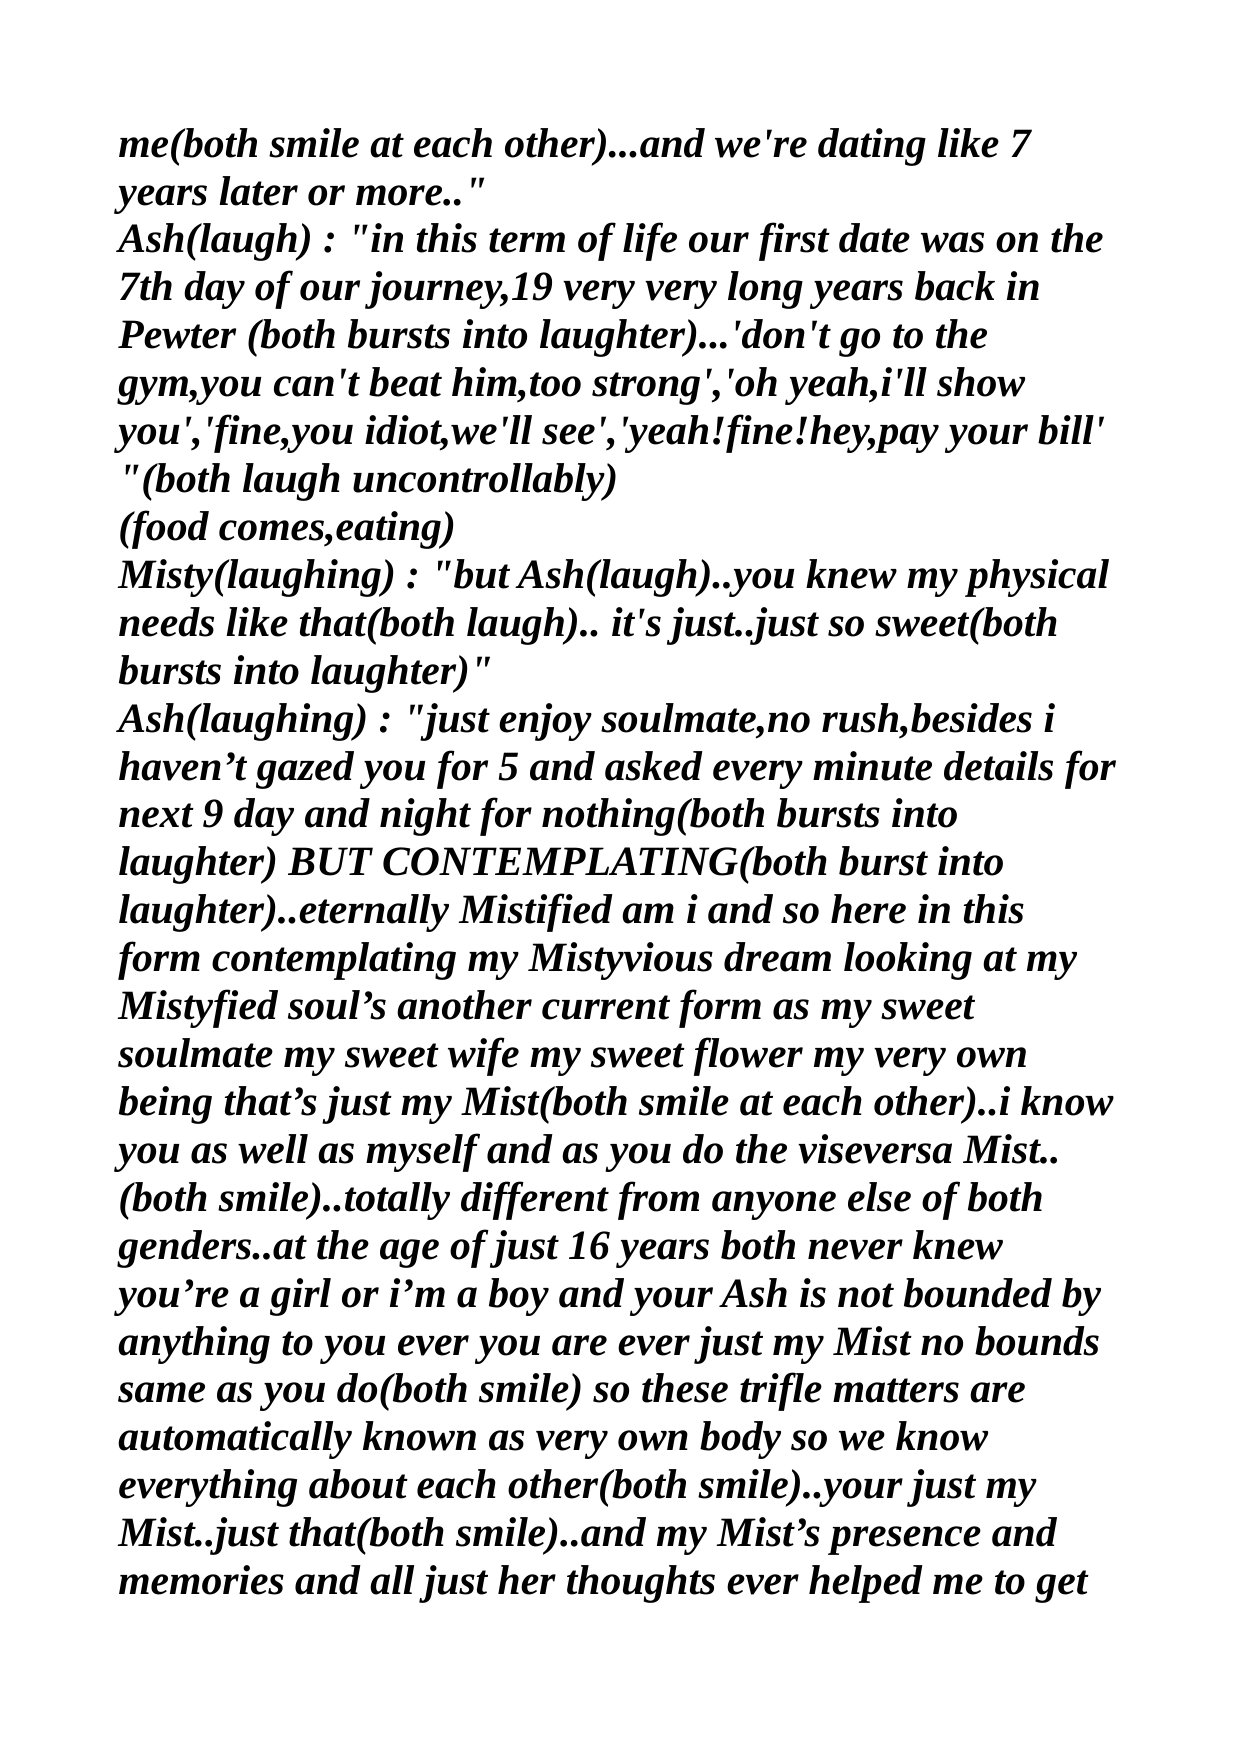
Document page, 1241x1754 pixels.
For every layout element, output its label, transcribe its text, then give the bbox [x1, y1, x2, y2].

text Ash(laughing) : "just enjoy soulmate,no rush,besides i haven’t gazed you for 5 and asked every minute details for next 9 day and night for nothing(both bursts into laughter) BUT CONTEMPLATING(both burst into laughter)..eternally Mistified am i and so here in this form contemplating my Mistyvious dream looking at my Mistyfied soul’s another current form as my sweet soulmate my sweet wife my sweet flower my very own being that’s just my Mist(both smile at each other)..i know you as well as myself and as you do the viseversa Mist..(both smile)..totally different from anyone else of both genders..at the age of just 16 years both never knew you’re a girl or i’m a boy and your Ash is not bounded by anything to you ever you are ever just my Mist no bounds same as you do(both smile) so these trifle matters are automatically known as very own body so we know everything about each other(both smile)..your just my Mist..just that(both smile)..and my Mist’s presence and memories and all just her thoughts ever helped me to get [118, 693, 1122, 1603]
text Ash(laugh) : "in this term of life our first date was on the 7th day of our journey,19 very very long years back in Pewter (both bursts into laughter)...'don't go to the gym,you can't beat him,too strong','oh yeah,i'll show you','fine,you idiot,we'll see','yeah!fine!hey,pay your bill' "(both laugh uncontrollably) [118, 214, 1122, 501]
text me(both smile at each other)...and we're dating like 7 years later or more.." [118, 118, 1122, 214]
text Misty(laughing) : "but Ash(laugh)..you knew my physical [118, 549, 1122, 597]
text needs like that(both laugh).. it's just..just so sweet(both bursts into laughter)" [118, 597, 1122, 693]
text (food comes,eating) [118, 501, 1122, 549]
